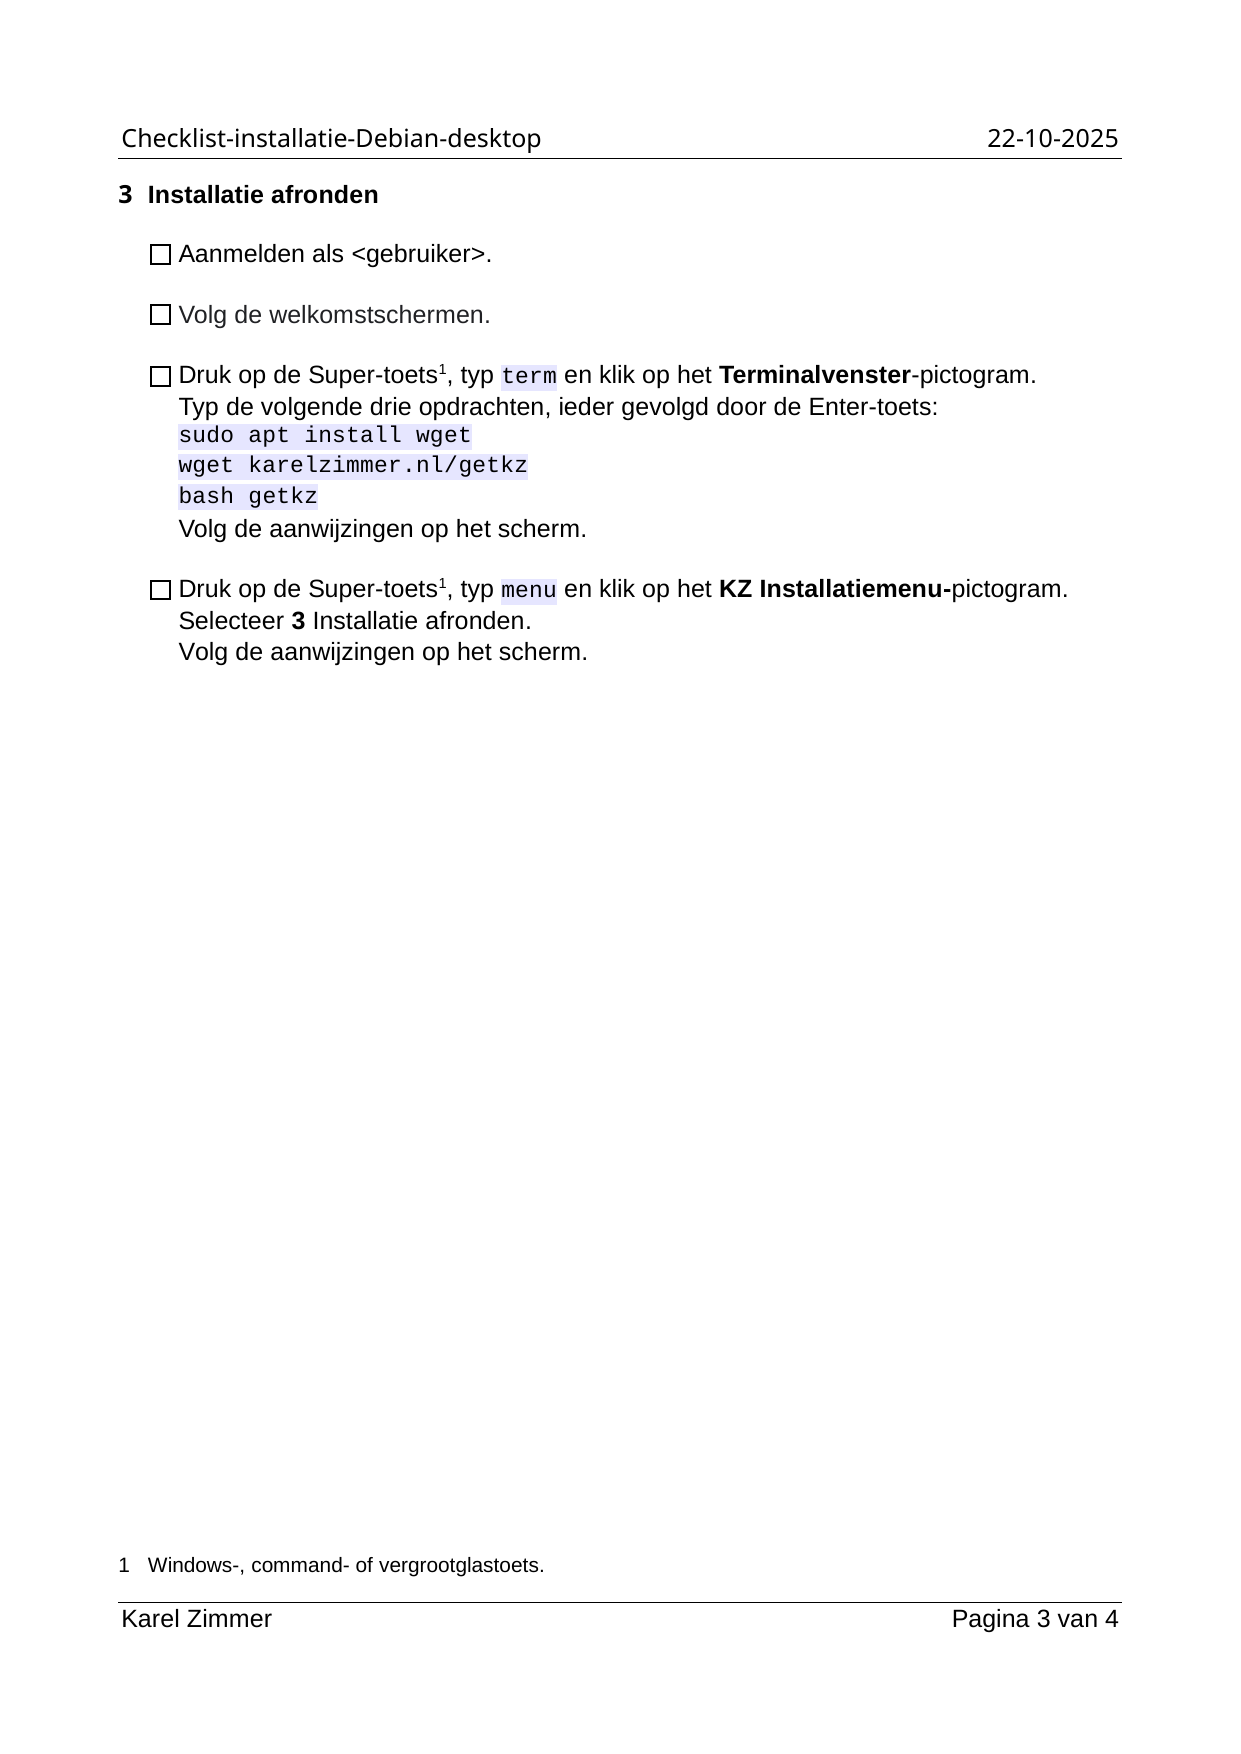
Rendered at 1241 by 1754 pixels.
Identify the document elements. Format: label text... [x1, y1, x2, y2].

table_cell Typ de volgende drie opdrachten, ieder gevolgd door de Enter-toets: [177, 392, 1122, 422]
table_cell [142, 514, 177, 544]
table_cell [118, 574, 142, 606]
table_cell [142, 636, 177, 667]
table_cell [177, 330, 1122, 360]
table_header [142, 239, 177, 269]
table_cell [118, 360, 142, 392]
table_cell [177, 544, 1122, 574]
table_cell Volg de welkomstschermen. [177, 300, 1122, 330]
table_cell Volg de aanwijzingen op het scherm. [177, 514, 1122, 544]
table_cell [142, 544, 177, 574]
table_cell [118, 392, 142, 422]
table_cell [142, 392, 177, 422]
table_cell Selecteer 3 Installatie afronden. [177, 606, 1122, 636]
table_cell [118, 606, 142, 636]
table_cell [118, 330, 142, 360]
table_cell [118, 453, 142, 483]
table_cell [142, 606, 177, 636]
table_cell bash getkz [177, 483, 1122, 513]
table_cell [118, 423, 142, 453]
table_cell [118, 636, 142, 667]
table_header Aanmelden als <gebruiker>. [177, 239, 1122, 269]
table_header [118, 239, 142, 269]
list Installatie afronden [118, 177, 1122, 211]
table_cell [118, 300, 142, 330]
table_cell [142, 269, 177, 300]
table_cell [142, 574, 177, 606]
table_cell [142, 453, 177, 483]
table_cell sudo apt install wget [177, 423, 1122, 453]
table_cell [118, 514, 142, 544]
table_cell [142, 330, 177, 360]
table_cell Druk op de Super-toets1, typ menu en klik op het KZ Installatiemenu-pictogram. [177, 574, 1122, 606]
table_cell [118, 544, 142, 574]
table_cell [177, 269, 1122, 300]
table_cell [118, 483, 142, 513]
table_cell [118, 269, 142, 300]
table_cell [142, 423, 177, 453]
table_cell [142, 300, 177, 330]
table_cell [142, 360, 177, 392]
table_cell wget karelzimmer.nl/getkz [177, 453, 1122, 483]
table_cell [142, 483, 177, 513]
table_cell Druk op de Super-toets, typ term en klik op het Terminalvenster-pictogram. [177, 360, 1122, 392]
table_cell Volg de aanwijzingen op het scherm. [177, 636, 1122, 667]
